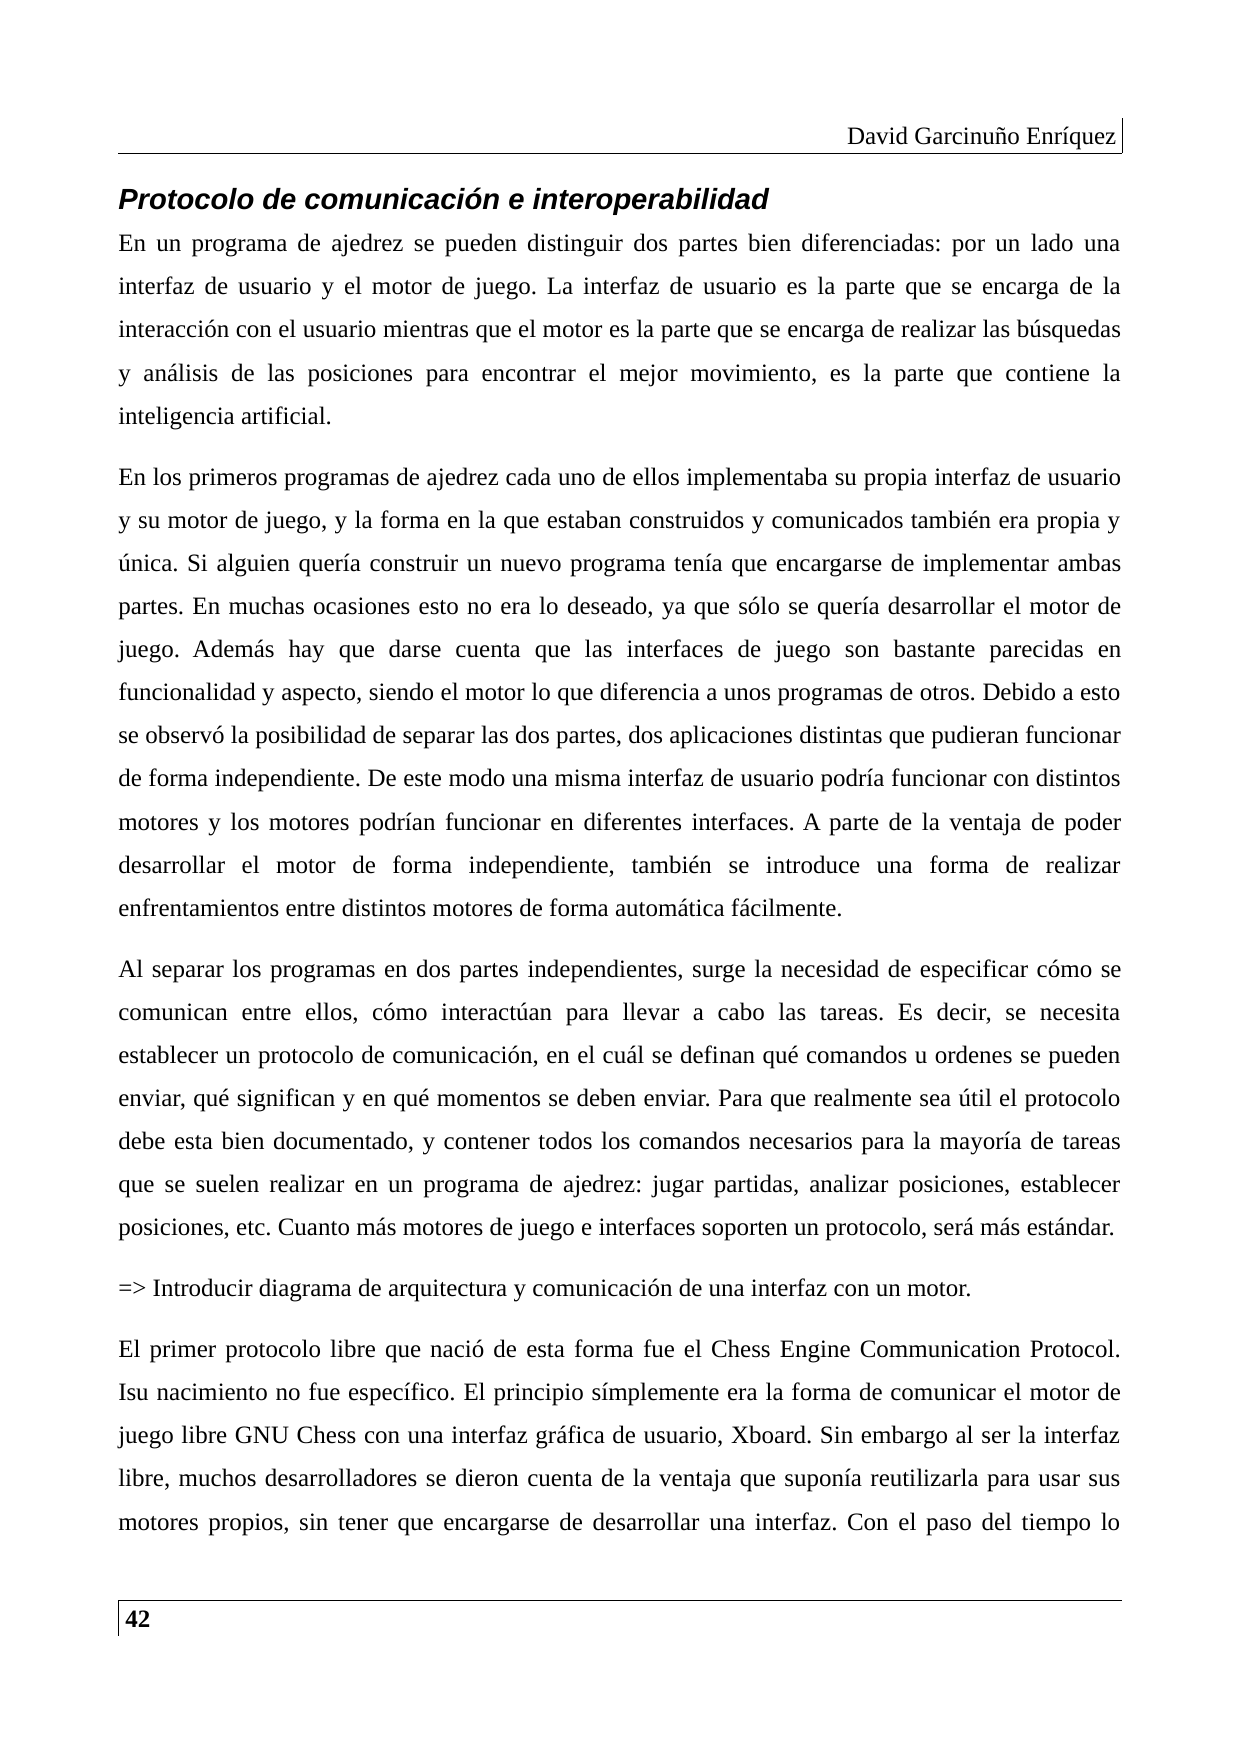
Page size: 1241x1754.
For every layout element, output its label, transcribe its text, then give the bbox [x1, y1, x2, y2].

subtitle Protocolo de comunicación e interoperabilidad [118, 182, 1122, 216]
text El primer protocolo libre que nació de esta forma fue el Chess Engine Communication Protocol. Isu nacimiento no fue específico. El principio símplemente era la forma de comunicar el motor de juego libre GNU Chess con una interfaz gráfica de usuario, Xboard. Sin embargo al ser la interfaz libre, muchos desarrolladores se dieron cuenta de la ventaja que suponía reutilizarla para usar sus motores propios, sin tener que encargarse de desarrollar una interfaz. Con el paso del tiempo lo [118, 1334, 1122, 1535]
text En un programa de ajedrez se pueden distinguir dos partes bien diferenciadas: por un lado una interfaz de usuario y el motor de juego. La interfaz de usuario es la parte que se encarga de la interacción con el usuario mientras que el motor es la parte que se encarga de realizar las búsquedas y análisis de las posiciones para encontrar el mejor movimiento, es la parte que contiene la inteligencia artificial. [118, 228, 1122, 429]
text Al separar los programas en dos partes independientes, surge la necesidad de especificar cómo se comunican entre ellos, cómo interactúan para llevar a cabo las tareas. Es decir, se necesita establecer un protocolo de comunicación, en el cuál se definan qué comandos u ordenes se pueden enviar, qué significan y en qué momentos se deben enviar. Para que realmente sea útil el protocolo debe esta bien documentado, y contener todos los comandos necesarios para la mayoría de tareas que se suelen realizar en un programa de ajedrez: jugar partidas, analizar posiciones, establecer posiciones, etc. Cuanto más motores de juego e interfaces soporten un protocolo, será más estándar. [118, 954, 1122, 1241]
text En los primeros programas de ajedrez cada uno de ellos implementaba su propia interfaz de usuario y su motor de juego, y la forma en la que estaban construidos y comunicados también era propia y única. Si alguien quería construir un nuevo programa tenía que encargarse de implementar ambas partes. En muchas ocasiones esto no era lo deseado, ya que sólo se quería desarrollar el motor de juego. Además hay que darse cuenta que las interfaces de juego son bastante parecidas en funcionalidad y aspecto, siendo el motor lo que diferencia a unos programas de otros. Debido a esto se observó la posibilidad de separar las dos partes, dos aplicaciones distintas que pudieran funcionar de forma independiente. De este modo una misma interfaz de usuario podría funcionar con distintos motores y los motores podrían funcionar en diferentes interfaces. A parte de la ventaja de poder desarrollar el motor de forma independiente, también se introduce una forma de realizar enfrentamientos entre distintos motores de forma automática fácilmente. [118, 462, 1122, 922]
text => Introducir diagrama de arquitectura y comunicación de una interfaz con un motor. [118, 1273, 1122, 1302]
